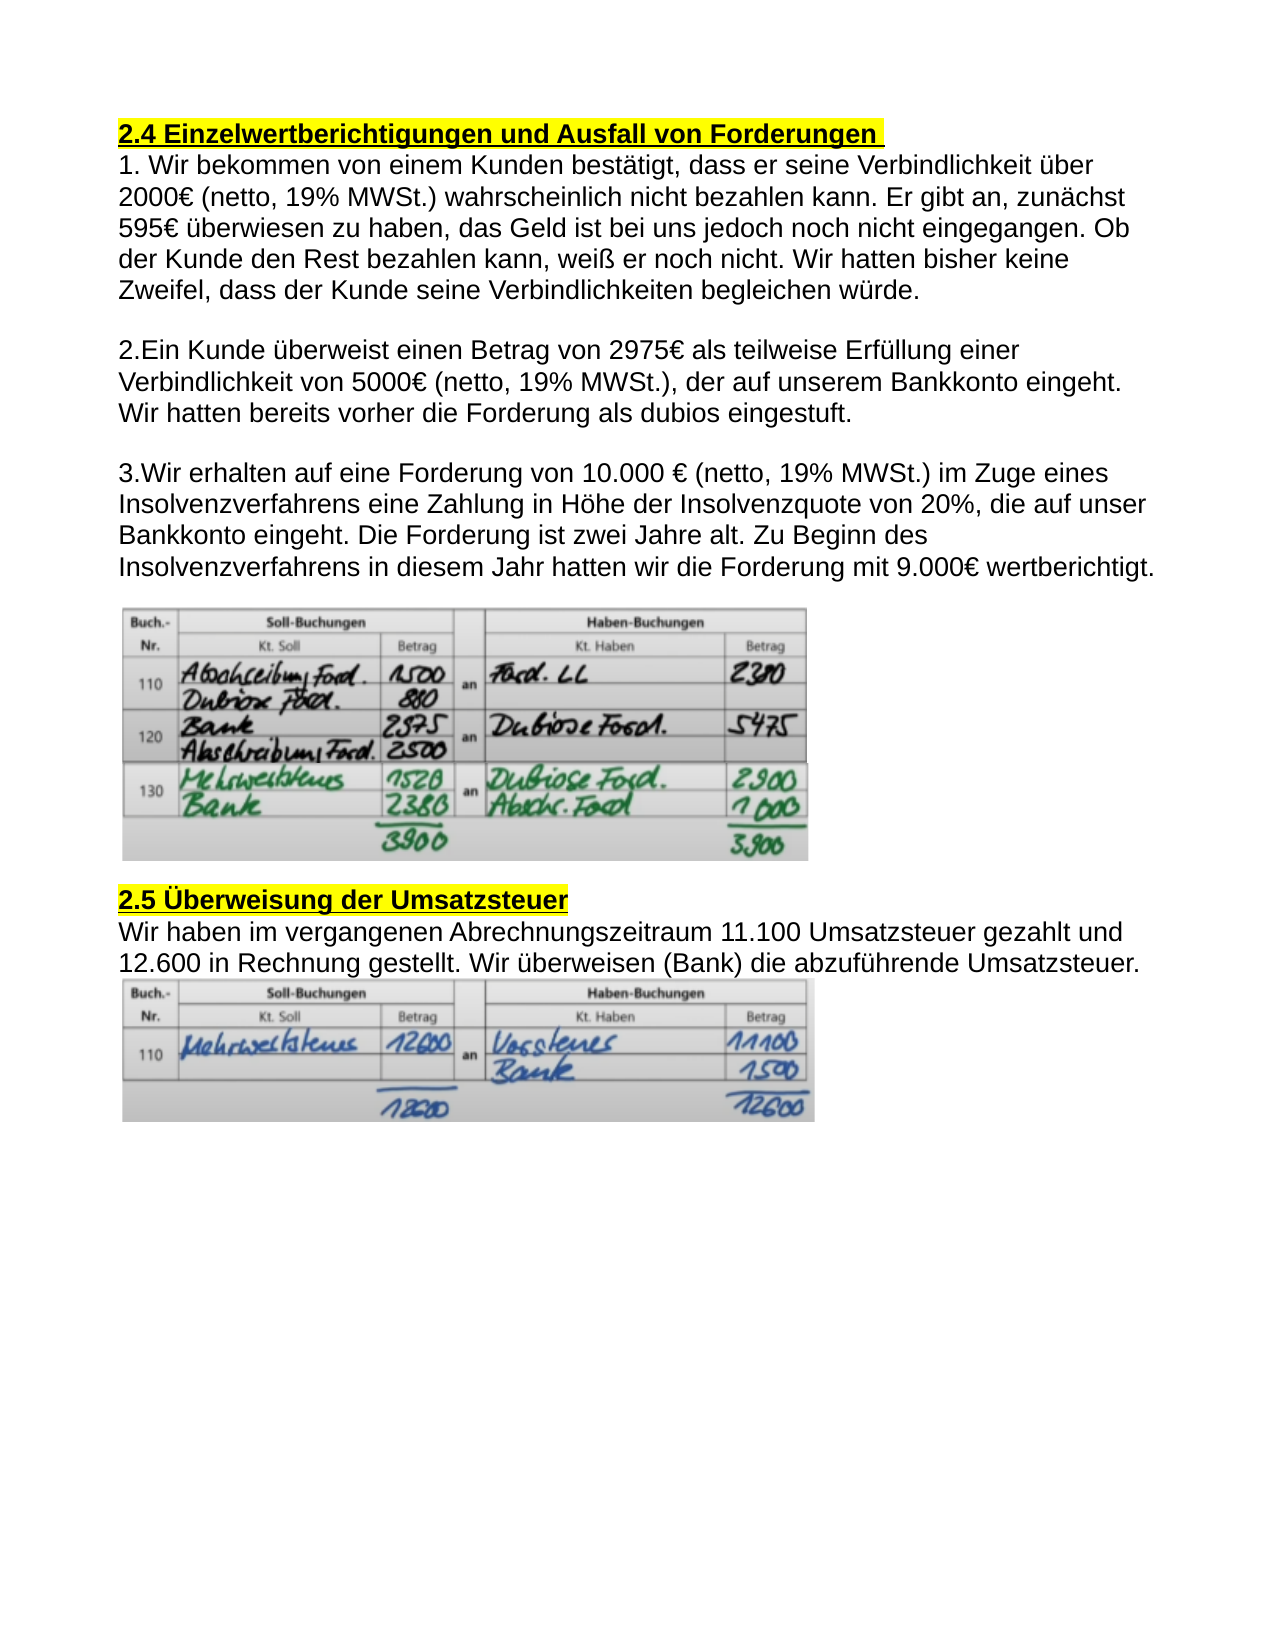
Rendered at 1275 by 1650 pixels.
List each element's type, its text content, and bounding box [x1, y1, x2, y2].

text 2.4 Einzelwertberichtigungen und Ausfall von Forderungen 1. Wir bekommen von einem Kunden bestätigt, dass er seine Verbindlichkeit über 2000€ (netto, 19% MWSt.) wahrscheinlich nicht bezahlen kann. Er gibt an, zunächst 595€ überwiesen zu haben, das Geld ist bei uns jedoch noch nicht eingegangen. Ob der Kunde den Rest bezahlen kann, weiß er noch nicht. Wir hatten bisher keine Zweifel, dass der Kunde seine Verbindlichkeiten begleichen würde. [118, 118, 1157, 306]
text 2.5 Überweisung der Umsatzsteuer [118, 884, 1157, 916]
text 2.Ein Kunde überweist einen Betrag von 2975€ als teilweise Erfüllung einer Verbindlichkeit von 5000€ (netto, 19% MWSt.), der auf unserem Bankkonto eingeht. Wir hatten bereits vorher die Forderung als dubios eingestuft. [118, 334, 1157, 428]
picture [122, 978, 815, 1122]
text Wir haben im vergangenen Abrechnungszeitraum 11.100 Umsatzsteuer gezahlt und 12.600 in Rechnung gestellt. Wir überweisen (Bank) die abzuführende Umsatzsteuer. [118, 916, 1157, 978]
text 3.Wir erhalten auf eine Forderung von 10.000 € (netto, 19% MWSt.) im Zuge eines Insolvenzverfahrens eine Zahlung in Höhe der Insolvenzquote von 20%, die auf unser Bankkonto eingeht. Die Forderung ist zwei Jahre alt. Zu Beginn des Insolvenzverfahrens in diesem Jahr hatten wir die Forderung mit 9.000€ wertberichtigt. [118, 457, 1157, 704]
picture [122, 607, 809, 861]
